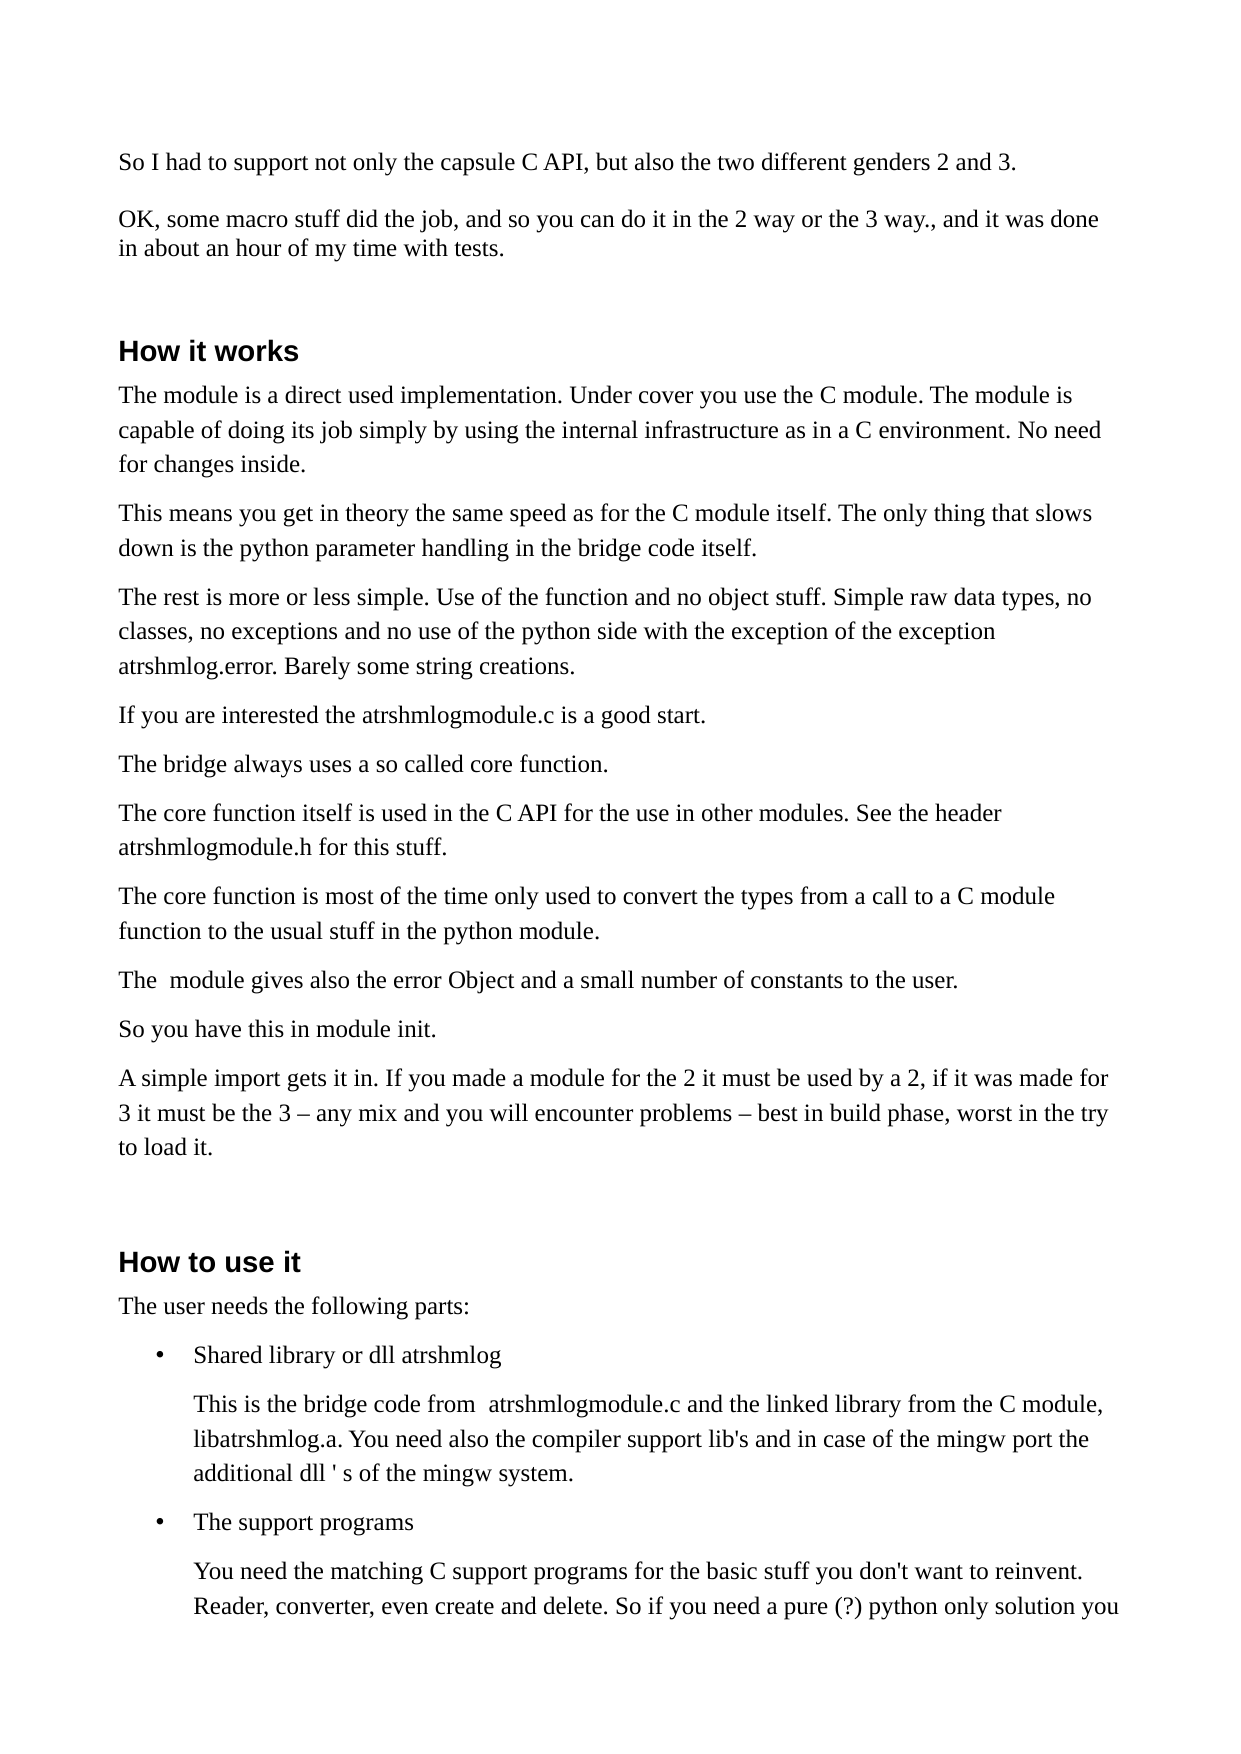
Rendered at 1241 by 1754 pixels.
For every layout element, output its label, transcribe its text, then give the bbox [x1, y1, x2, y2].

text The user needs the following parts: [118, 1291, 1122, 1320]
list You need the matching C support programs for the basic stuff you don't want to reinvent. Reader, converter, even create and delete. So if you need a pure (?) python only solution you [156, 1556, 1122, 1619]
text If you are interested the atrshmlogmodule.c is a good start. [118, 700, 1122, 728]
text The bridge always uses a so called core function. [118, 749, 1122, 778]
subtitle How it works [118, 334, 1122, 368]
subtitle How to use it [118, 1245, 1122, 1278]
text The module is a direct used implementation. Under cover you use the C module. The module is capable of doing its job simply by using the internal infrastructure as in a C environment. No need for changes inside. [118, 380, 1122, 478]
text OK, some macro stuff did the job, and so you can do it in the 2 way or the 3 way., and it was done in about an hour of my time with tests. [118, 204, 1122, 262]
list Shared library or dll atrshmlog [156, 1340, 1122, 1369]
list This is the bridge code from atrshmlogmodule.c and the linked library from the C module, libatrshmlog.a. You need also the compiler support lib's and in case of the mingw port the additional dll ' s of the mingw system. [156, 1389, 1122, 1487]
text The core function itself is used in the C API for the use in other modules. See the header atrshmlogmodule.h for this stuff. [118, 798, 1122, 861]
text So I had to support not only the capsule C API, but also the two different genders 2 and 3. [118, 147, 1122, 176]
text The core function is most of the time only used to convert the types from a call to a C module function to the usual stuff in the python module. [118, 881, 1122, 945]
text The module gives also the error Object and a small number of constants to the user. [118, 965, 1122, 994]
text The rest is more or less simple. Use of the function and no object stuff. Simple raw data types, no classes, no exceptions and no use of the python side with the exception of the exception atrshmlog.error. Barely some string creations. [118, 582, 1122, 679]
text A simple import gets it in. If you made a module for the 2 it must be used by a 2, if it was made for 3 it must be the 3 – any mix and you will encounter problems – best in build phase, worst in the try to load it. [118, 1063, 1122, 1161]
list The support programs [156, 1507, 1122, 1536]
text This means you get in theory the same speed as for the C module itself. The only thing that slows down is the python parameter handling in the bridge code itself. [118, 498, 1122, 561]
text So you have this in module init. [118, 1014, 1122, 1043]
